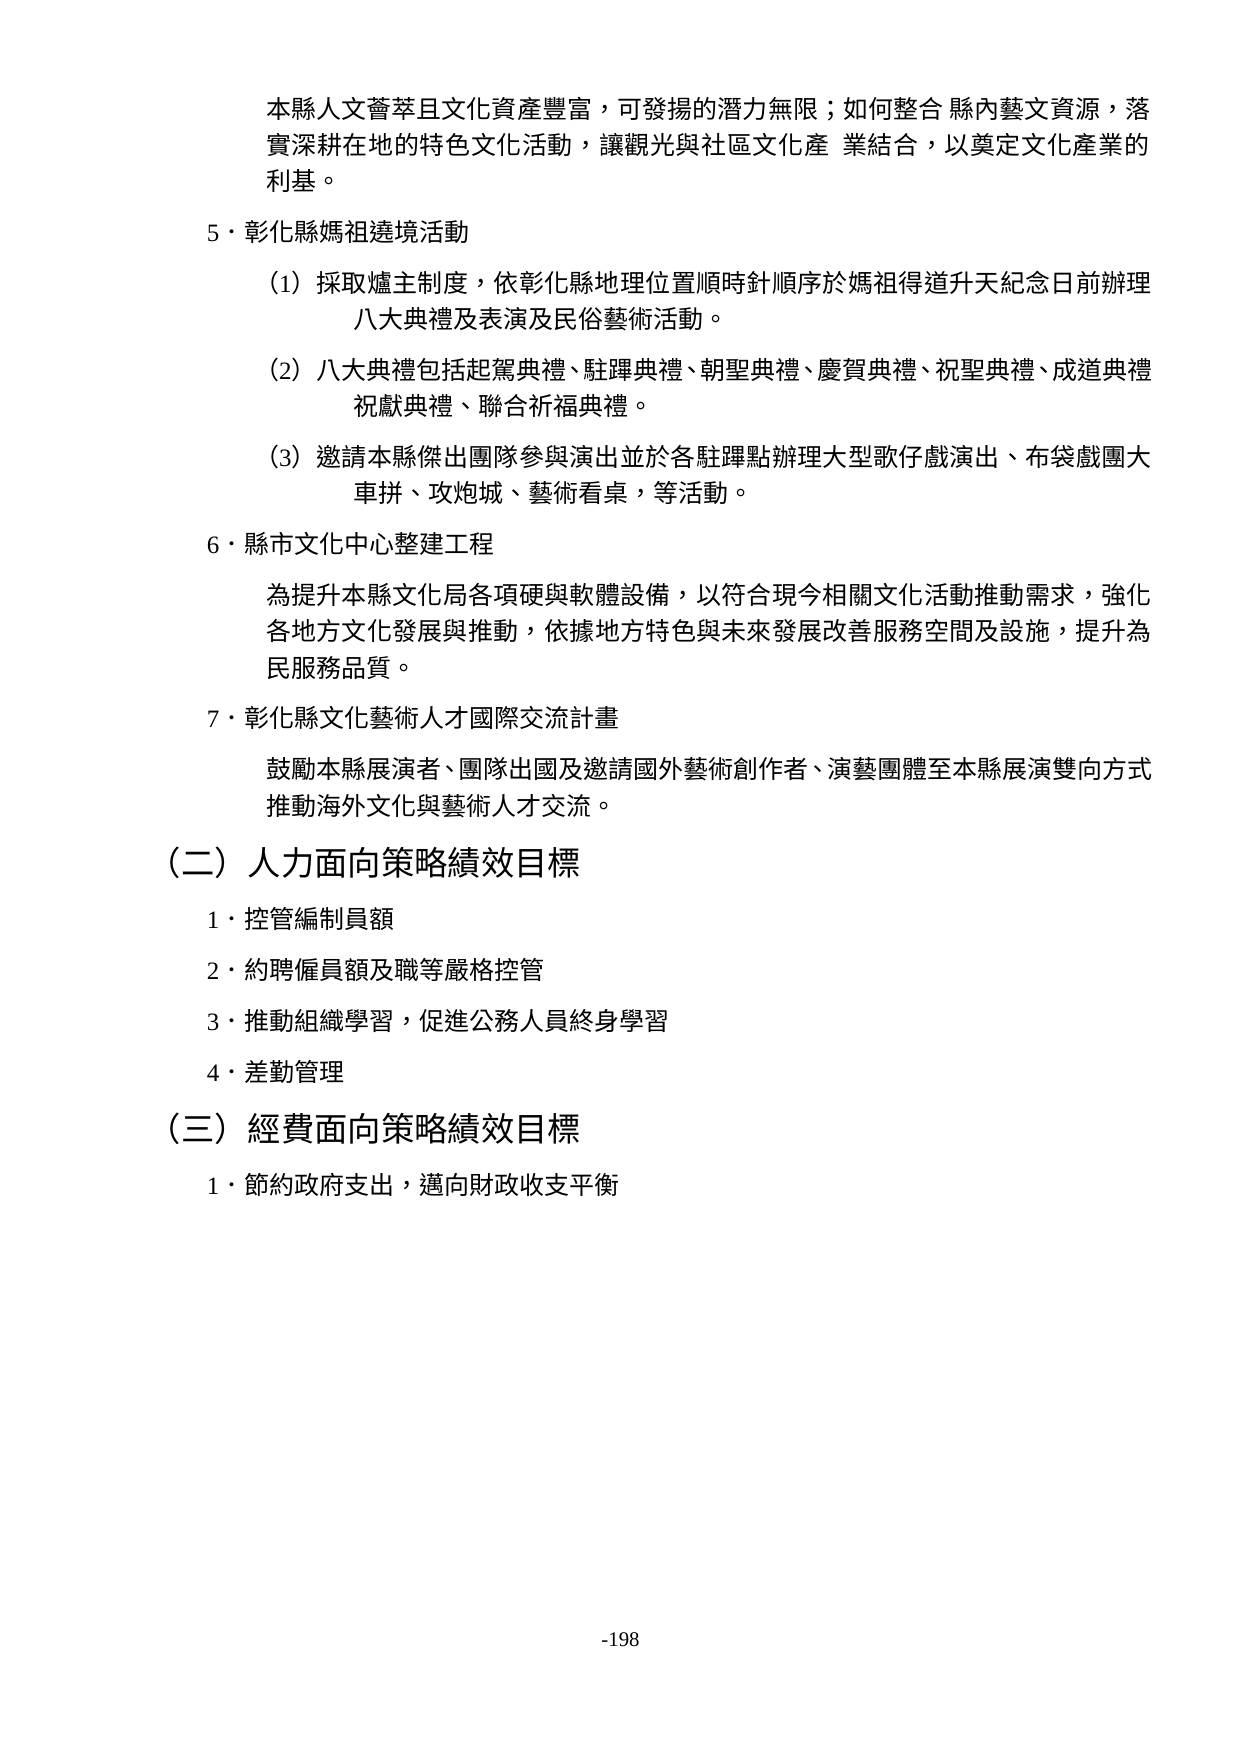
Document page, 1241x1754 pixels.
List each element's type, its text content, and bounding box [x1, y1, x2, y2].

list 邀請本縣傑出團隊參與演出並於各駐蹕點辦理大型歌仔戲演出、布袋戲團大車拼、攻炮城、藝術看桌，等活動。 [254, 438, 1152, 510]
text 本縣人文薈萃且文化資產豐富，可發揚的潛力無限；如何整合 縣內藝文資源，落實深耕在地的特色文化活動，讓觀光與社區文化產 業結合，以奠定文化產業的利基。 [266, 89, 1152, 198]
list 彰化縣媽祖遶境活動 [207, 213, 1152, 249]
text （二）人力面向策略績效目標 [148, 837, 1152, 885]
list 推動組織學習，促進公務人員終身學習 [207, 1001, 1152, 1037]
text （三）經費面向策略績效目標 [148, 1103, 1152, 1151]
list 差勤管理 [207, 1052, 1152, 1088]
list 縣市文化中心整建工程 [207, 525, 1152, 561]
list 採取爐主制度，依彰化縣地理位置順時針順序於媽祖得道升天紀念日前辦理八大典禮及表演及民俗藝術活動。 [254, 263, 1152, 336]
list 彰化縣文化藝術人才國際交流計畫 [207, 699, 1152, 735]
list 約聘僱員額及職等嚴格控管 [207, 950, 1152, 987]
list 八大典禮包括起駕典禮、駐蹕典禮、朝聖典禮、慶賀典禮、祝聖典禮、成道典禮、祝獻典禮、聯合祈福典禮。 [254, 351, 1152, 423]
list 節約政府支出，邁向財政收支平衡 [207, 1166, 1152, 1202]
text 鼓勵本縣展演者、團隊出國及邀請國外藝術創作者、演藝團體至本縣展演雙向方式推動海外文化與藝術人才交流。 [266, 750, 1152, 822]
text 為提升本縣文化局各項硬與軟體設備，以符合現今相關文化活動推動需求，強化各地方文化發展與推動，依據地方特色與未來發展改善服務空間及設施，提升為民服務品質。 [266, 576, 1152, 684]
list 控管編制員額 [207, 899, 1152, 936]
